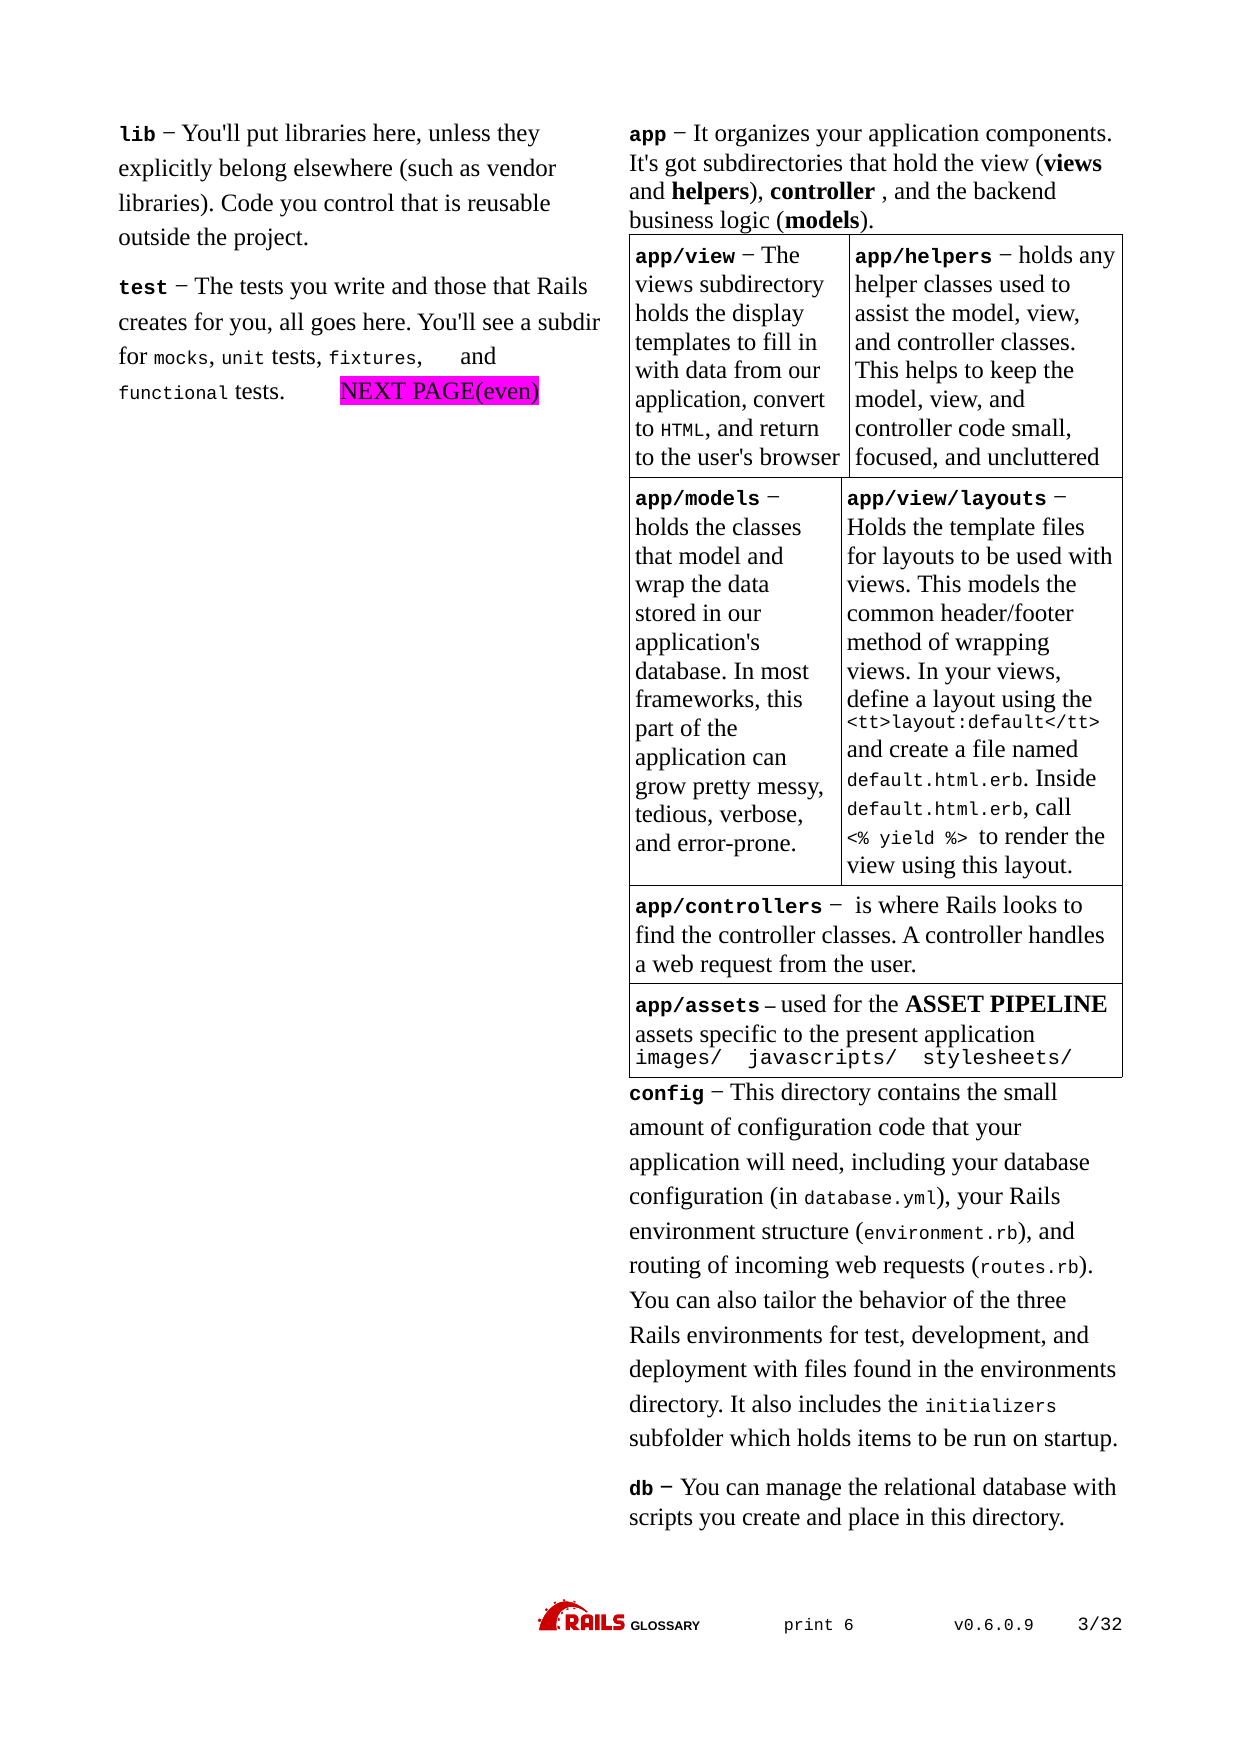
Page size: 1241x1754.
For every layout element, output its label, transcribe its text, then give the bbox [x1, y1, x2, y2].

table_cell app/view/layouts − Holds the template files for layouts to be used with views. This models the common header/footer method of wrapping views. In your views, define a layout using the <tt>layout:default</tt> and create a file named default.html.erb. Inside default.html.erb, call <% yield %> to render the view using this layout. [842, 478, 1122, 884]
text config − This directory contains the small amount of configuration code that your application will need, including your database configuration (in database.yml), your Rails environment structure (environment.rb), and routing of incoming web requests (routes.rb). You can also tailor the behavior of the three Rails environments for test, development, and deployment with files found in the environments directory. It also includes the initializers subfolder which holds items to be run on startup. [629, 1078, 1122, 1452]
table_cell app/models − holds the classes that model and wrap the data stored in our application's database. In most frameworks, this part of the application can grow pretty messy, tedious, verbose, and error-prone. [630, 478, 841, 884]
text lib − You'll put libraries here, unless they explicitly belong elsewhere (such as vendor libraries). Code you control that is reusable outside the project. [118, 118, 611, 251]
text test − The tests you write and those that Rails creates for you, all goes here. You'll see a subdir for mocks, unit tests, fixtures, and functional tests. NEXT PAGE(even) [118, 271, 611, 405]
table_cell app/controllers − is where Rails looks to find the controller classes. A controller handles a web request from the user. [630, 886, 1122, 983]
table_header app/view − The views subdirectory holds the display templates to fill in with data from our application, convert to HTML, and return to the user's browser [630, 235, 849, 477]
text app − It organizes your application components. It's got subdirectories that hold the view (views and helpers), controller , and the backend business logic (models). [629, 118, 1122, 234]
table_header app/helpers − holds any helper classes used to assist the model, view, and controller classes. This helps to keep the model, view, and controller code small, focused, and uncluttered [850, 235, 1122, 477]
table_cell app/assets – used for the ASSET PIPELINE assets specific to the present application images/ javascripts/ stylesheets/ [630, 984, 1122, 1077]
text db − You can manage the relational database with scripts you create and place in this directory. [629, 1472, 1122, 1531]
